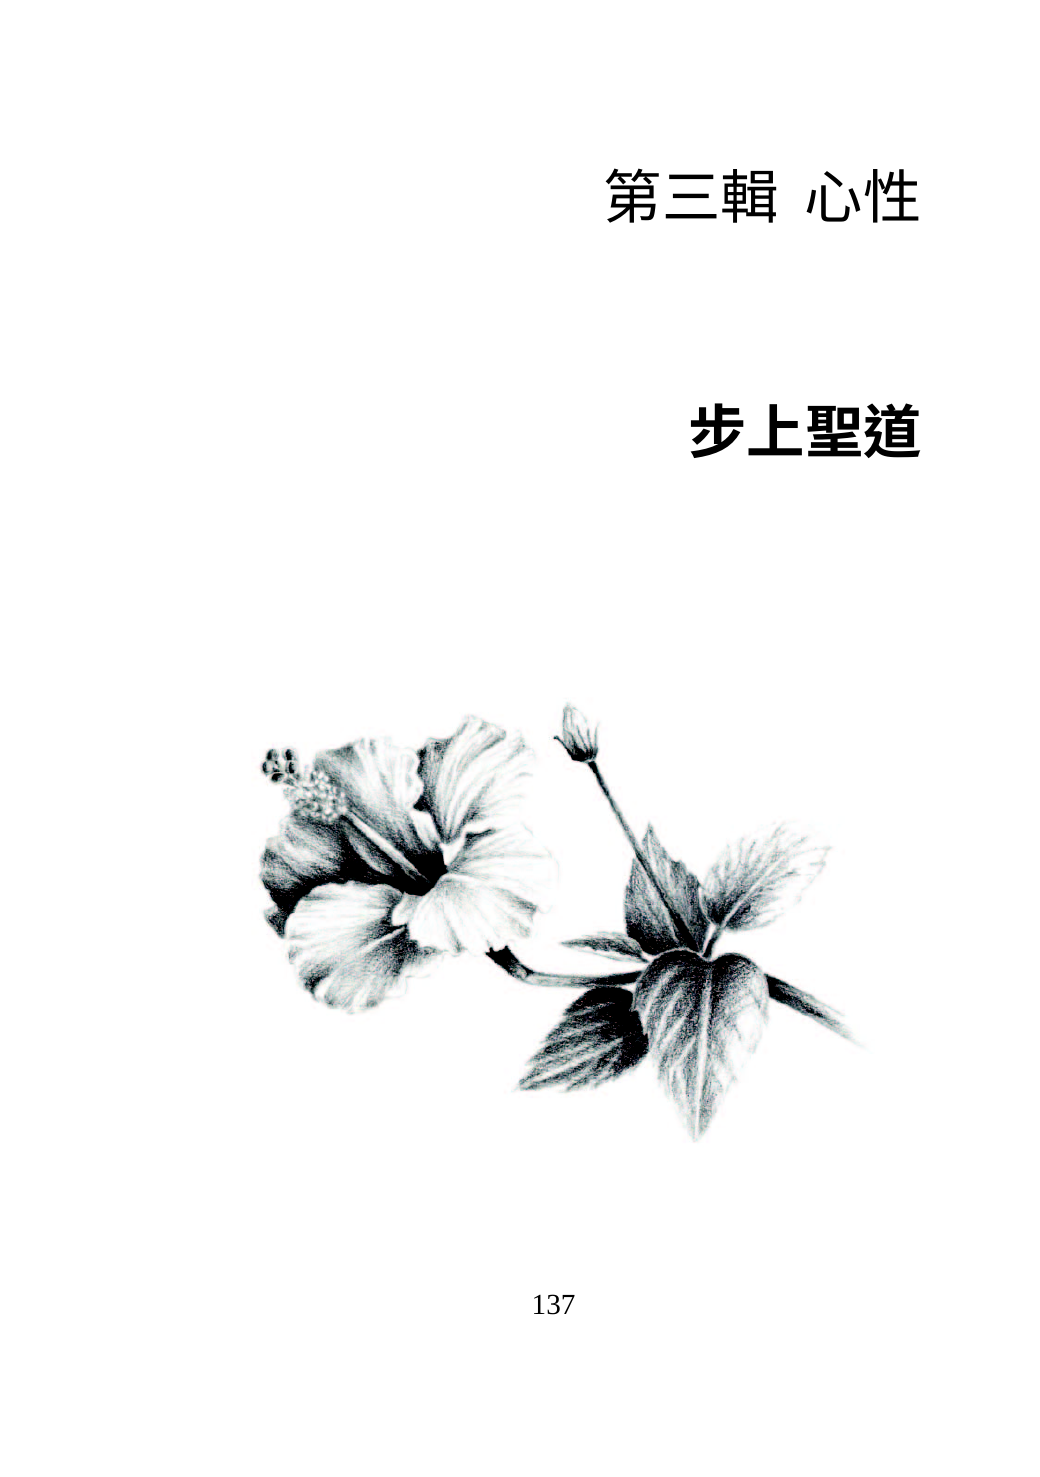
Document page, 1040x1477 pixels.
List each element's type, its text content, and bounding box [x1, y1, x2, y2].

subtitle 第三輯 心性 [118, 151, 921, 235]
picture [162, 608, 878, 1207]
text 步上聖道 [118, 386, 921, 471]
